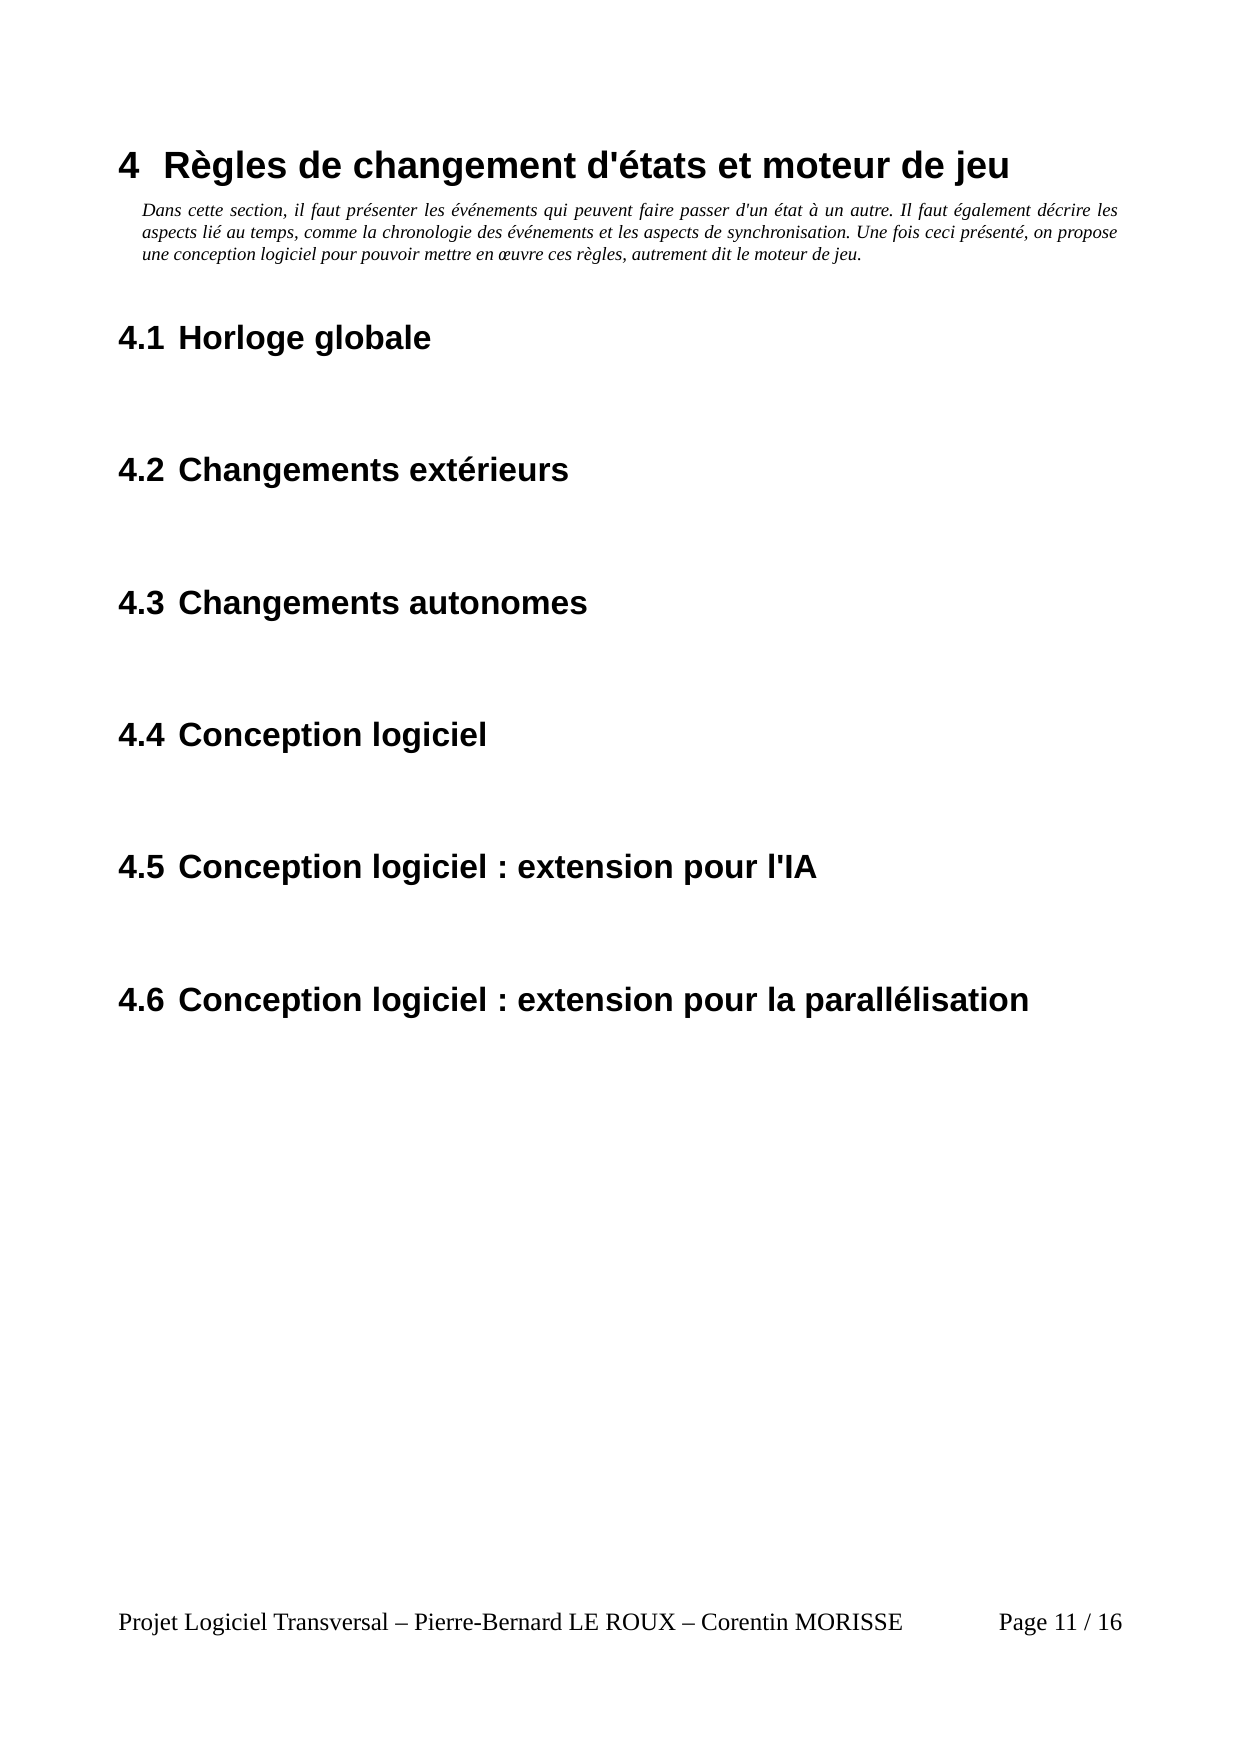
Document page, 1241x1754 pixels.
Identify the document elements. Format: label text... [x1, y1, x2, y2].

subtitle Changements autonomes [118, 582, 1122, 621]
subtitle Horloge globale [118, 318, 1122, 356]
text Dans cette section, il faut présenter les événements qui peuvent faire passer d'un état à un autre. Il faut également décrire les aspects lié au temps, comme la chronologie des événements et les aspects de synchronisation. Une fois ceci présenté, on propose une conception logiciel pour pouvoir mettre en œuvre ces règles, autrement dit le moteur de jeu. [142, 199, 1122, 264]
subtitle Règles de changement d'états et moteur de jeu [118, 143, 1122, 187]
subtitle Conception logiciel : extension pour la parallélisation [118, 980, 1122, 1018]
subtitle Conception logiciel : extension pour l'IA [118, 847, 1122, 886]
subtitle Changements extérieurs [118, 450, 1122, 489]
subtitle Conception logiciel [118, 715, 1122, 753]
